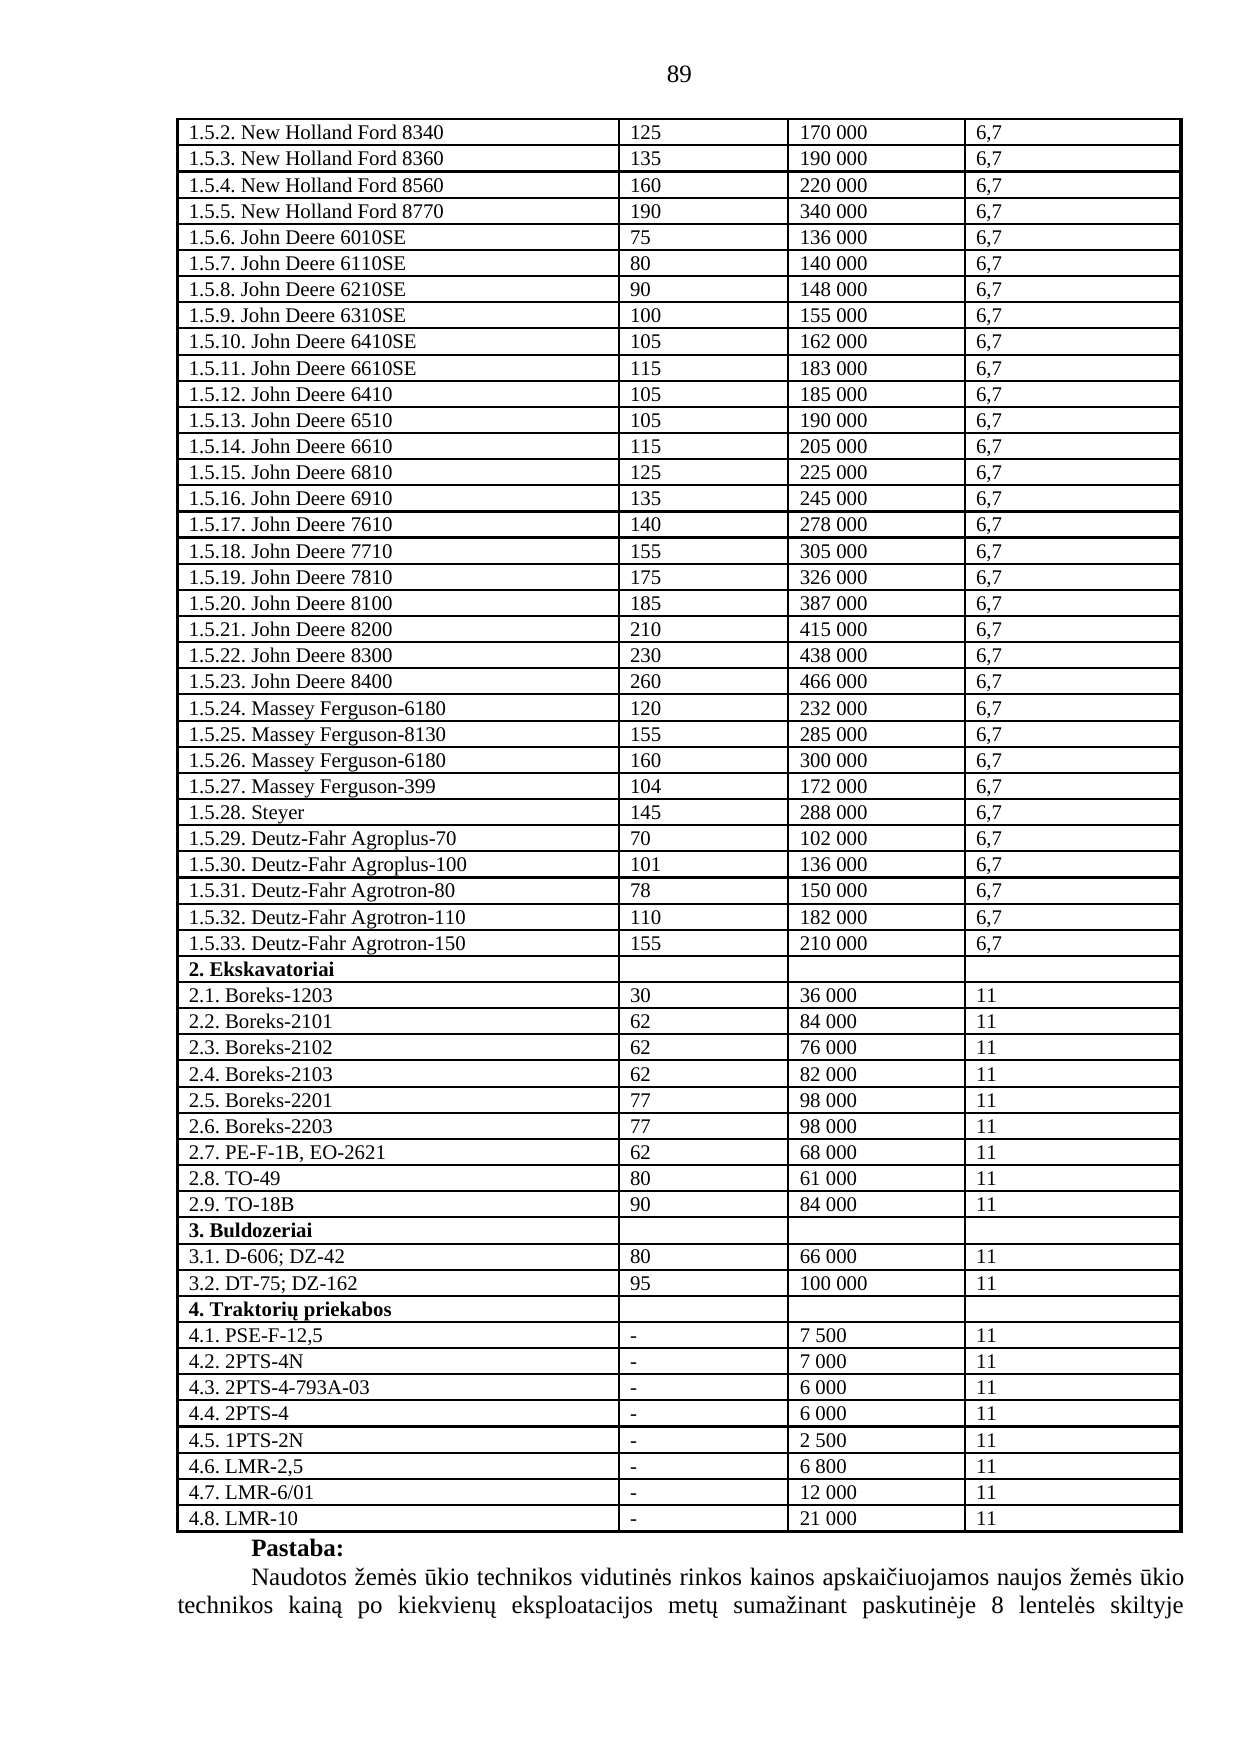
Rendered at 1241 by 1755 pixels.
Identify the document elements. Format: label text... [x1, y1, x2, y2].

table_cell 6,7 [966, 199, 1179, 223]
table_cell 245 000 [789, 486, 964, 510]
table_cell 300 000 [789, 748, 964, 772]
table_cell 4.3. 2PTS-4-793A-03 [179, 1375, 618, 1399]
table_cell - [620, 1401, 787, 1425]
table_cell 172 000 [789, 774, 964, 798]
table_cell 6,7 [966, 146, 1179, 170]
table_cell 101 [620, 852, 787, 876]
table_cell 1.5.16. John Deere 6910 [179, 486, 618, 510]
table_cell 6,7 [966, 513, 1179, 536]
table_cell 125 [620, 120, 787, 144]
table_cell 11 [966, 1009, 1179, 1033]
table_cell 1.5.20. John Deere 8100 [179, 591, 618, 615]
table_cell 148 000 [789, 277, 964, 301]
table_cell 210 000 [789, 931, 964, 955]
table_cell 230 [620, 643, 787, 667]
table_cell 6,7 [966, 617, 1179, 641]
table_cell 6,7 [966, 669, 1179, 693]
table_cell 305 000 [789, 539, 964, 563]
table_cell 11 [966, 1140, 1179, 1164]
table_cell - [620, 1375, 787, 1399]
table_cell 140 [620, 513, 787, 536]
text Pastaba: [177, 1533, 1181, 1562]
table_cell 102 000 [789, 826, 964, 850]
table_cell 105 [620, 408, 787, 432]
table_cell [789, 1297, 964, 1321]
table_cell 36 000 [789, 983, 964, 1007]
table_cell 1.5.9. John Deere 6310SE [179, 303, 618, 327]
table_cell 1.5.29. Deutz-Fahr Agroplus-70 [179, 826, 618, 850]
table_cell 6,7 [966, 486, 1179, 510]
table_cell 1.5.22. John Deere 8300 [179, 643, 618, 667]
table_cell 1.5.2. New Holland Ford 8340 [179, 120, 618, 144]
table_cell 11 [966, 1480, 1179, 1504]
table_cell 84 000 [789, 1009, 964, 1033]
table_cell 30 [620, 983, 787, 1007]
table_cell 278 000 [789, 513, 964, 536]
table_cell 1.5.12. John Deere 6410 [179, 382, 618, 406]
table_cell 1.5.32. Deutz-Fahr Agrotron-110 [179, 905, 618, 929]
table_cell 1.5.10. John Deere 6410SE [179, 329, 618, 353]
table_cell 1.5.23. John Deere 8400 [179, 669, 618, 693]
table_cell 80 [620, 1245, 787, 1268]
table_cell 11 [966, 1401, 1179, 1425]
table_cell 11 [966, 1245, 1179, 1268]
table_cell 6,7 [966, 382, 1179, 406]
table_cell 135 [620, 146, 787, 170]
table_cell 120 [620, 695, 787, 719]
table_cell 62 [620, 1061, 787, 1086]
table_cell - [620, 1349, 787, 1373]
table_cell 11 [966, 1428, 1179, 1452]
table_cell 76 000 [789, 1035, 964, 1059]
table_cell 387 000 [789, 591, 964, 615]
table_cell 11 [966, 1323, 1179, 1347]
table_cell 11 [966, 1088, 1179, 1112]
table_cell 205 000 [789, 434, 964, 458]
table_cell 11 [966, 1192, 1179, 1216]
table_cell 1.5.30. Deutz-Fahr Agroplus-100 [179, 852, 618, 876]
table_cell 6 000 [789, 1401, 964, 1425]
text Naudotos žemės ūkio technikos vidutinės rinkos kainos apskaičiuojamos naujos žemės ūkio technikos kainą po kiekvienų eksploatacijos metų sumažinant paskutinėje 8 lentelės skiltyje [177, 1562, 1185, 1619]
table_cell 100 000 [789, 1271, 964, 1295]
table_cell 4.4. 2PTS-4 [179, 1401, 618, 1425]
table_cell 6,7 [966, 565, 1179, 589]
table_cell 77 [620, 1088, 787, 1112]
table_cell 90 [620, 277, 787, 301]
table_cell 98 000 [789, 1088, 964, 1112]
table_cell 150 000 [789, 879, 964, 902]
table_cell 11 [966, 1035, 1179, 1059]
table_cell 1.5.15. John Deere 6810 [179, 460, 618, 484]
table_cell 2. Ekskavatoriai [179, 957, 618, 981]
table_cell 160 [620, 748, 787, 772]
table_cell [620, 957, 787, 981]
table_cell 326 000 [789, 565, 964, 589]
table_cell 1.5.31. Deutz-Fahr Agrotron-80 [179, 879, 618, 902]
table_cell 6,7 [966, 800, 1179, 824]
table_cell 1.5.5. New Holland Ford 8770 [179, 199, 618, 223]
table_cell 1.5.8. John Deere 6210SE [179, 277, 618, 301]
table_cell - [620, 1480, 787, 1504]
table_cell 11 [966, 1506, 1179, 1530]
table_cell 11 [966, 983, 1179, 1007]
table_cell 232 000 [789, 695, 964, 719]
table_cell [966, 957, 1179, 981]
table_cell 6,7 [966, 722, 1179, 746]
table_cell 2.6. Boreks-2203 [179, 1114, 618, 1138]
table_cell 6,7 [966, 931, 1179, 955]
table_cell 1.5.7. John Deere 6110SE [179, 251, 618, 275]
table_cell 155 [620, 931, 787, 955]
table_cell 62 [620, 1009, 787, 1033]
table_cell 170 000 [789, 120, 964, 144]
table_cell 2.2. Boreks-2101 [179, 1009, 618, 1033]
table_cell 2.7. PE-F-1B, EO-2621 [179, 1140, 618, 1164]
table_cell 185 000 [789, 382, 964, 406]
table_cell 2.8. TO-49 [179, 1166, 618, 1190]
table_cell 4.1. PSE-F-12,5 [179, 1323, 618, 1347]
table_cell 1.5.21. John Deere 8200 [179, 617, 618, 641]
table_cell 11 [966, 1375, 1179, 1399]
table_cell - [620, 1323, 787, 1347]
table_cell 1.5.11. John Deere 6610SE [179, 356, 618, 379]
table_cell 6,7 [966, 356, 1179, 379]
table_cell 6,7 [966, 852, 1179, 876]
table_cell 1.5.27. Massey Ferguson-399 [179, 774, 618, 798]
table_cell 4.6. LMR-2,5 [179, 1454, 618, 1478]
table_cell 466 000 [789, 669, 964, 693]
table_cell 12 000 [789, 1480, 964, 1504]
table_cell 7 000 [789, 1349, 964, 1373]
table_cell 110 [620, 905, 787, 929]
table_cell 285 000 [789, 722, 964, 746]
table_cell 90 [620, 1192, 787, 1216]
table_cell 6,7 [966, 408, 1179, 432]
table_cell 2.5. Boreks-2201 [179, 1088, 618, 1112]
table_cell 105 [620, 382, 787, 406]
table_cell - [620, 1454, 787, 1478]
table_cell 66 000 [789, 1245, 964, 1268]
table_cell 190 000 [789, 408, 964, 432]
table_cell 98 000 [789, 1114, 964, 1138]
table_cell 2.4. Boreks-2103 [179, 1061, 618, 1086]
table_cell 225 000 [789, 460, 964, 484]
table_cell 100 [620, 303, 787, 327]
table_cell 6 800 [789, 1454, 964, 1478]
table_cell 11 [966, 1349, 1179, 1373]
table_cell 155 [620, 539, 787, 563]
table_cell 2.9. TO-18B [179, 1192, 618, 1216]
table_cell 4.5. 1PTS-2N [179, 1428, 618, 1452]
table_cell 6,7 [966, 120, 1179, 144]
table_cell 190 [620, 199, 787, 223]
table_cell 6 000 [789, 1375, 964, 1399]
table_cell 190 000 [789, 146, 964, 170]
table_cell 6,7 [966, 303, 1179, 327]
table_cell [620, 1218, 787, 1242]
table_cell 1.5.14. John Deere 6610 [179, 434, 618, 458]
table_cell 1.5.4. New Holland Ford 8560 [179, 173, 618, 197]
table_cell 62 [620, 1140, 787, 1164]
table_cell 6,7 [966, 329, 1179, 353]
table_cell 6,7 [966, 225, 1179, 249]
table_cell 438 000 [789, 643, 964, 667]
table_cell 220 000 [789, 173, 964, 197]
table_cell - [620, 1428, 787, 1452]
table_cell 185 [620, 591, 787, 615]
table_cell 1.5.24. Massey Ferguson-6180 [179, 695, 618, 719]
table_cell 115 [620, 356, 787, 379]
table_cell 3.1. D-606; DZ-42 [179, 1245, 618, 1268]
table_cell 6,7 [966, 591, 1179, 615]
table_cell 182 000 [789, 905, 964, 929]
table_cell 4.8. LMR-10 [179, 1506, 618, 1530]
table_cell 415 000 [789, 617, 964, 641]
table_cell 125 [620, 460, 787, 484]
table_cell 6,7 [966, 277, 1179, 301]
table_cell 82 000 [789, 1061, 964, 1086]
table_cell 6,7 [966, 826, 1179, 850]
table_cell 6,7 [966, 748, 1179, 772]
table_cell 84 000 [789, 1192, 964, 1216]
table_cell 175 [620, 565, 787, 589]
table_cell 3. Buldozeriai [179, 1218, 618, 1242]
table_cell 6,7 [966, 695, 1179, 719]
table_cell 21 000 [789, 1506, 964, 1530]
table_cell 1.5.19. John Deere 7810 [179, 565, 618, 589]
table_cell 145 [620, 800, 787, 824]
table_cell 1.5.33. Deutz-Fahr Agrotron-150 [179, 931, 618, 955]
table_cell 11 [966, 1454, 1179, 1478]
table_cell 260 [620, 669, 787, 693]
table_cell 6,7 [966, 774, 1179, 798]
table_cell 340 000 [789, 199, 964, 223]
table_cell 68 000 [789, 1140, 964, 1164]
table_cell 1.5.3. New Holland Ford 8360 [179, 146, 618, 170]
table_cell 6,7 [966, 460, 1179, 484]
table_cell 11 [966, 1271, 1179, 1295]
table_cell [789, 957, 964, 981]
table_cell 6,7 [966, 251, 1179, 275]
table_cell 2.1. Boreks-1203 [179, 983, 618, 1007]
table_cell 4.7. LMR-6/01 [179, 1480, 618, 1504]
table_cell 160 [620, 173, 787, 197]
table_cell 6,7 [966, 643, 1179, 667]
table_cell 136 000 [789, 852, 964, 876]
table_cell [620, 1297, 787, 1321]
table_cell 155 000 [789, 303, 964, 327]
table_cell 6,7 [966, 905, 1179, 929]
table_cell 1.5.26. Massey Ferguson-6180 [179, 748, 618, 772]
table_cell 6,7 [966, 173, 1179, 197]
table_cell 1.5.25. Massey Ferguson-8130 [179, 722, 618, 746]
table_cell 80 [620, 251, 787, 275]
table_cell 1.5.18. John Deere 7710 [179, 539, 618, 563]
table_cell 62 [620, 1035, 787, 1059]
table_cell 104 [620, 774, 787, 798]
table_cell 2.3. Boreks-2102 [179, 1035, 618, 1059]
table_cell 11 [966, 1061, 1179, 1086]
table_cell 210 [620, 617, 787, 641]
table_cell 1.5.28. Steyer [179, 800, 618, 824]
table_cell 1.5.13. John Deere 6510 [179, 408, 618, 432]
table_cell 7 500 [789, 1323, 964, 1347]
table_cell 6,7 [966, 434, 1179, 458]
table_cell - [620, 1506, 787, 1530]
table_cell 3.2. DT-75; DZ-162 [179, 1271, 618, 1295]
table_cell 80 [620, 1166, 787, 1190]
table_cell 78 [620, 879, 787, 902]
table_cell 4. Traktorių priekabos [179, 1297, 618, 1321]
table_cell 70 [620, 826, 787, 850]
table_cell 6,7 [966, 879, 1179, 902]
table_cell 155 [620, 722, 787, 746]
table_cell 288 000 [789, 800, 964, 824]
table_cell [966, 1218, 1179, 1242]
table_cell 115 [620, 434, 787, 458]
table_cell 183 000 [789, 356, 964, 379]
table_cell 2 500 [789, 1428, 964, 1452]
table_cell 4.2. 2PTS-4N [179, 1349, 618, 1373]
table_cell [789, 1218, 964, 1242]
table_cell 11 [966, 1114, 1179, 1138]
table_cell 140 000 [789, 251, 964, 275]
table_cell 75 [620, 225, 787, 249]
table_cell 77 [620, 1114, 787, 1138]
table_cell 135 [620, 486, 787, 510]
table_cell [966, 1297, 1179, 1321]
table_cell 136 000 [789, 225, 964, 249]
table_cell 95 [620, 1271, 787, 1295]
table_cell 6,7 [966, 539, 1179, 563]
table_cell 61 000 [789, 1166, 964, 1190]
table_cell 1.5.6. John Deere 6010SE [179, 225, 618, 249]
table_cell 162 000 [789, 329, 964, 353]
table_cell 11 [966, 1166, 1179, 1190]
table_cell 1.5.17. John Deere 7610 [179, 513, 618, 536]
table_cell 105 [620, 329, 787, 353]
